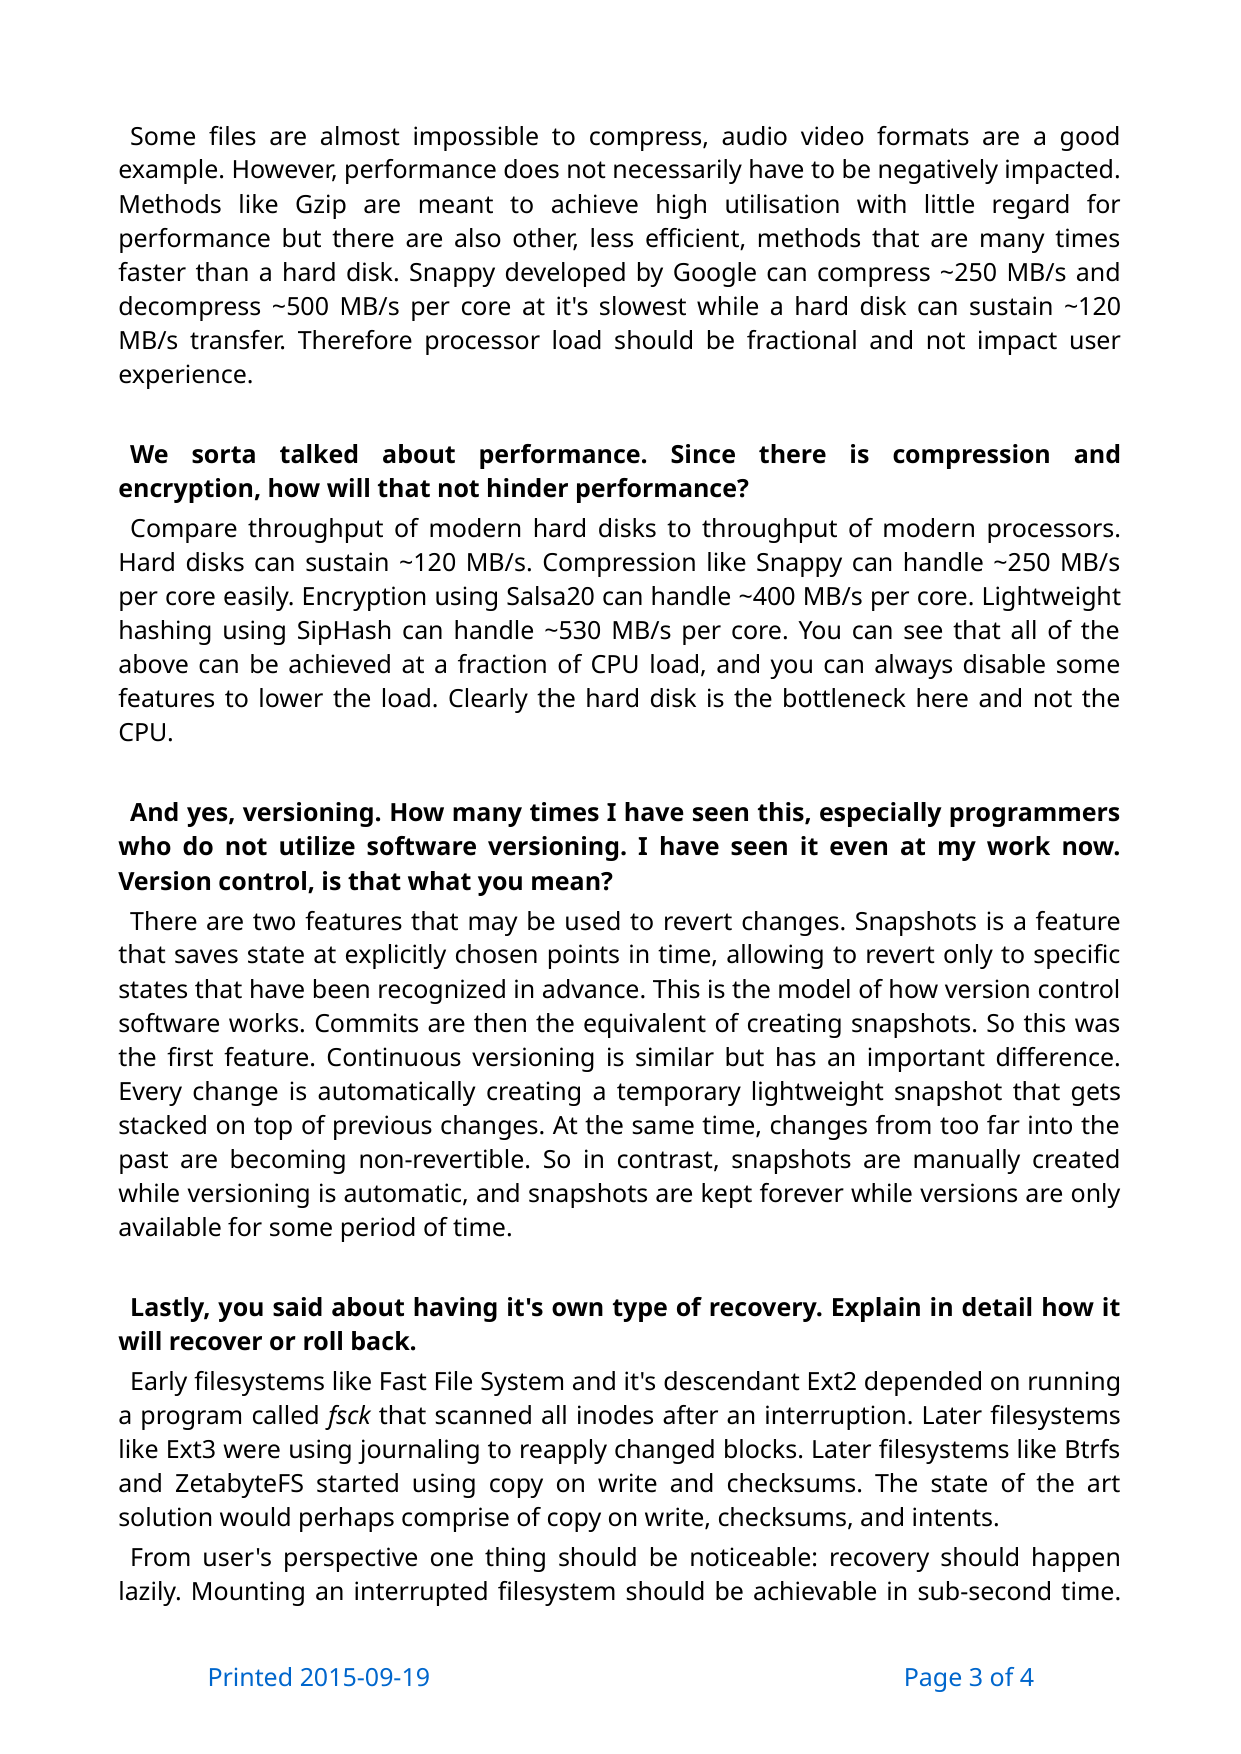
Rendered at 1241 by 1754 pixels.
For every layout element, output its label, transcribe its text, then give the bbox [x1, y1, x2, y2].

text From user's perspective one thing should be noticeable: recovery should happen lazily. Mounting an interrupted filesystem should be achievable in sub-second time. [118, 1540, 1122, 1608]
text We sorta talked about performance. Since there is compression and encryption, how will that not hinder performance? [118, 437, 1122, 505]
text Compare throughput of modern hard disks to throughput of modern processors. Hard disks can sustain ~120 MB/s. Compression like Snappy can handle ~250 MB/s per core easily. Encryption using Salsa20 can handle ~400 MB/s per core. Lightweight hashing using SipHash can handle ~530 MB/s per core. You can see that all of the above can be achieved at a fraction of CPU load, and you can always disable some features to lower the load. Clearly the hard disk is the bottleneck here and not the CPU. [118, 511, 1122, 749]
text Some files are almost impossible to compress, audio video formats are a good example. However, performance does not necessarily have to be negatively impacted. Methods like Gzip are meant to achieve high utilisation with little regard for performance but there are also other, less efficient, methods that are many times faster than a hard disk. Snappy developed by Google can compress ~250 MB/s and decompress ~500 MB/s per core at it's slowest while a hard disk can sustain ~120 MB/s transfer. Therefore processor load should be fractional and not impact user experience. [118, 118, 1122, 391]
text There are two features that may be used to revert changes. Snapshots is a feature that saves state at explicitly chosen points in time, allowing to revert only to specific states that have been recognized in advance. This is the model of how version control software works. Commits are then the equivalent of creating snapshots. So this was the first feature. Continuous versioning is similar but has an important difference. Every change is automatically creating a temporary lightweight snapshot that gets stacked on top of previous changes. At the same time, changes from too far into the past are becoming non-revertible. So in contrast, snapshots are manually created while versioning is automatic, and snapshots are kept forever while versions are only available for some period of time. [118, 903, 1122, 1244]
text Lastly, you said about having it's own type of recovery. Explain in detail how it will recover or roll back. [118, 1290, 1122, 1358]
text Early filesystems like Fast File System and it's descendant Ext2 depended on running a program called fsck that scanned all inodes after an interruption. Later filesystems like Ext3 were using journaling to reapply changed blocks. Later filesystems like Btrfs and ZetabyteFS started using copy on write and checksums. The state of the art solution would perhaps comprise of copy on write, checksums, and intents. [118, 1364, 1122, 1534]
text And yes, versioning. How many times I have seen this, especially programmers who do not utilize software versioning. I have seen it even at my work now. Version control, is that what you mean? [118, 795, 1122, 897]
